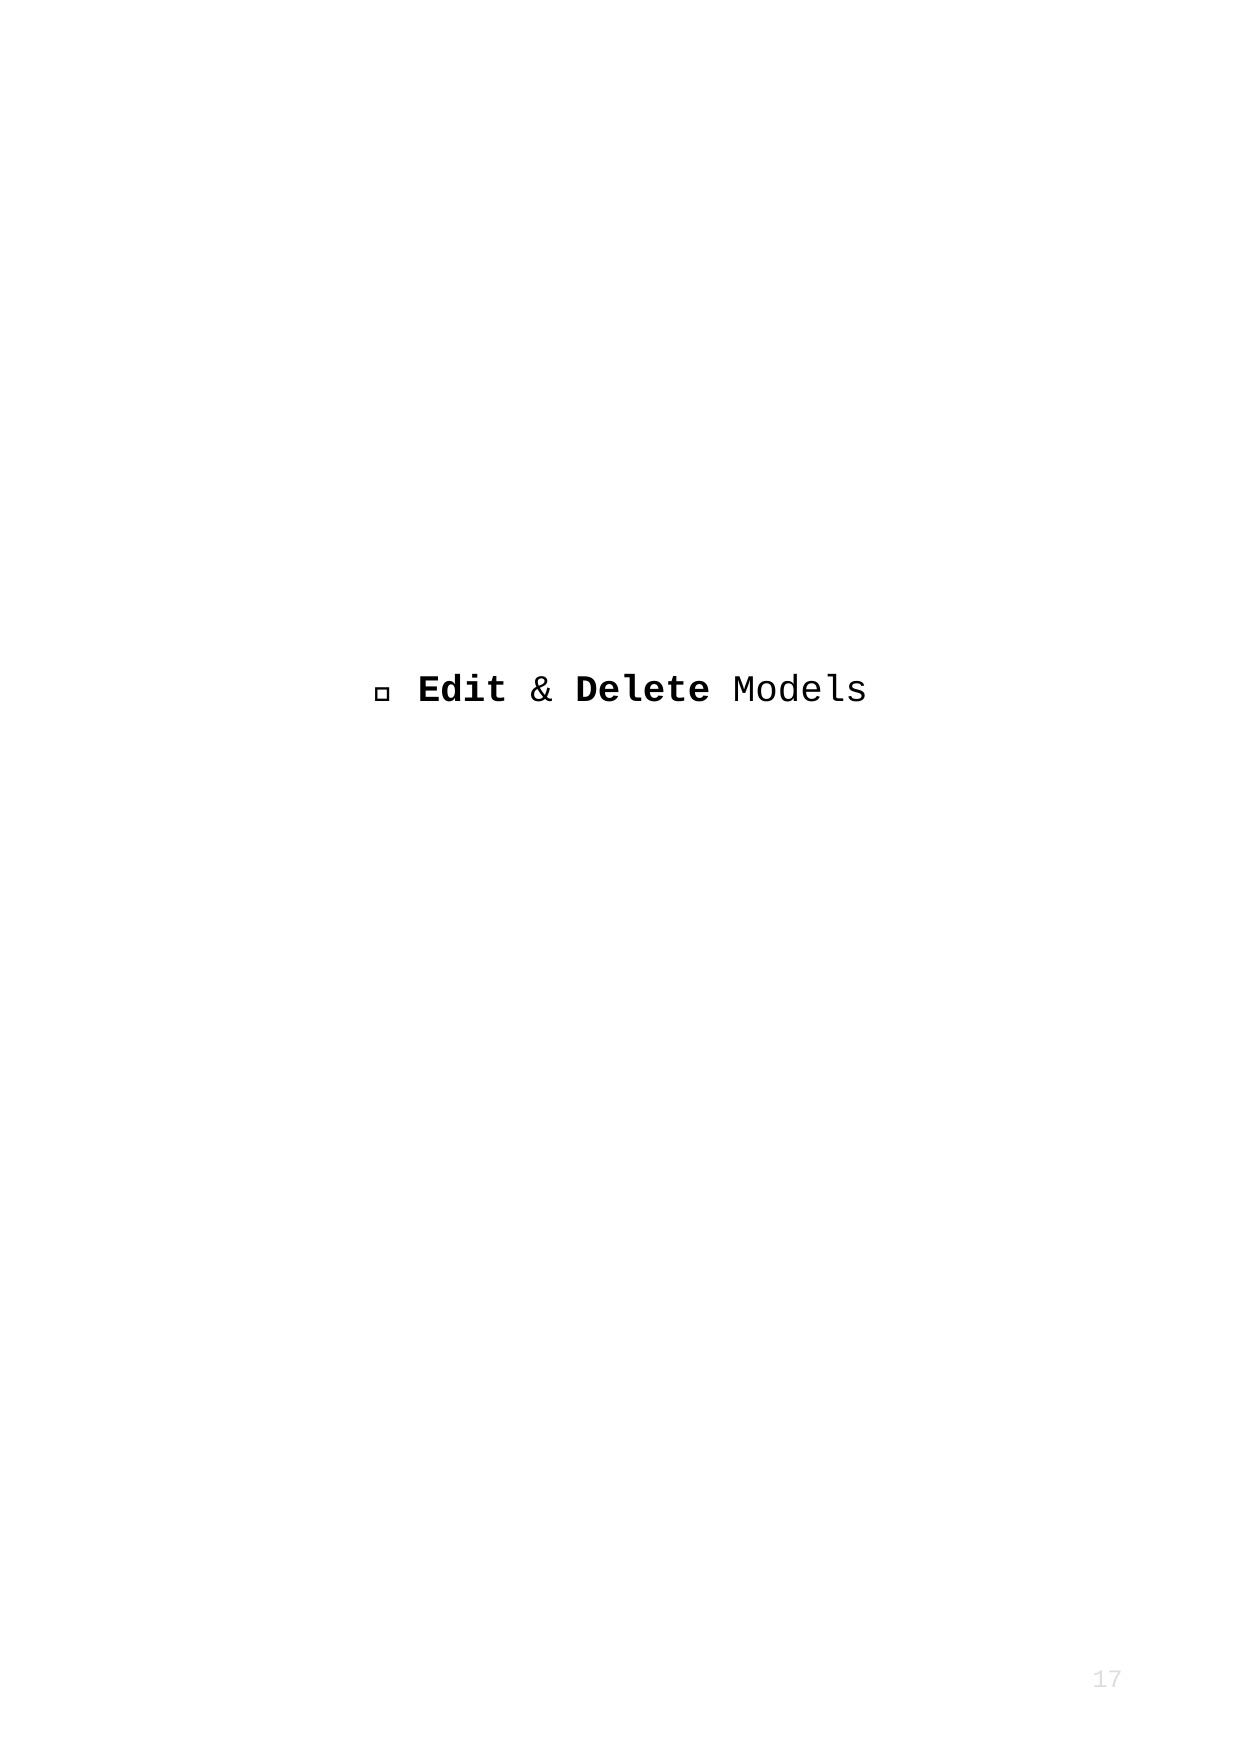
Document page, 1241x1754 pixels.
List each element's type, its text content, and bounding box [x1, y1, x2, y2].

text 📝 Edit & Delete Models [118, 671, 1122, 713]
